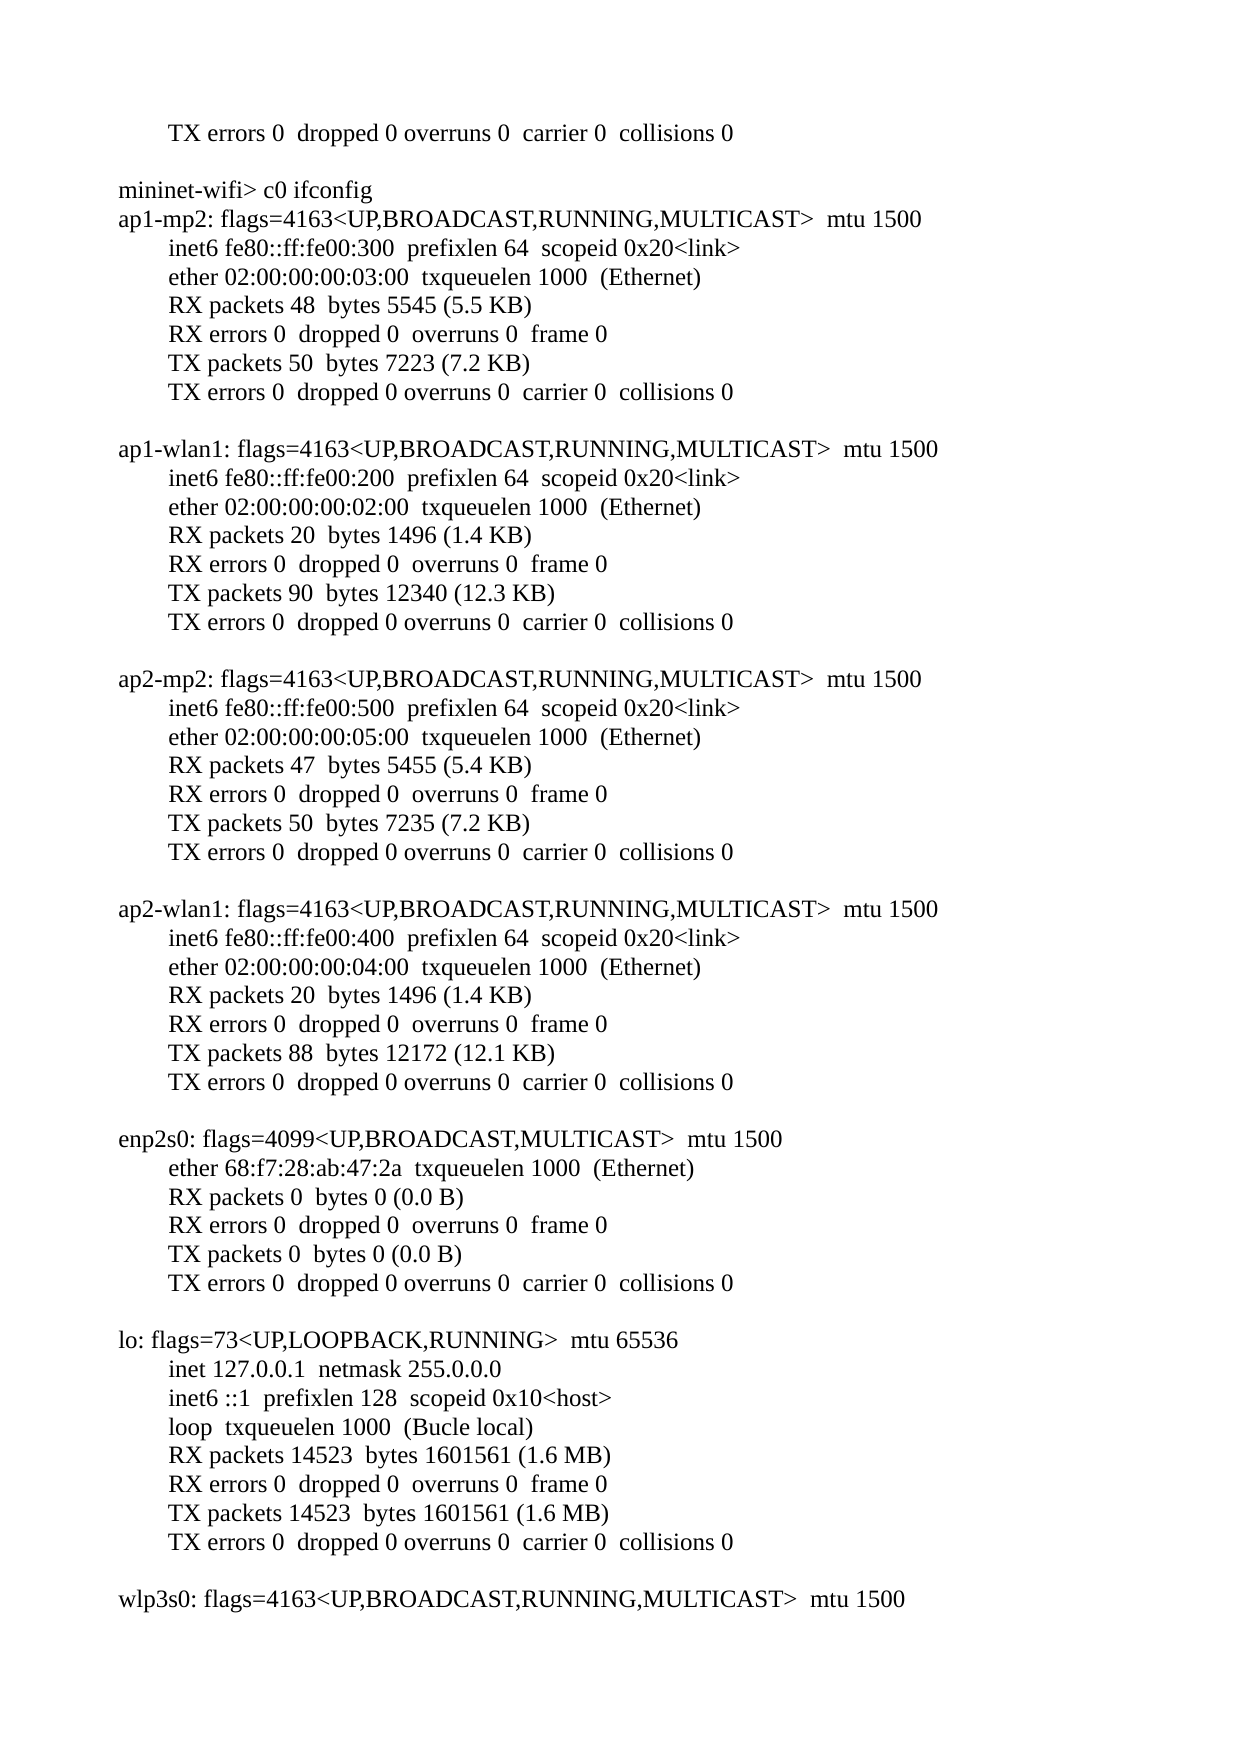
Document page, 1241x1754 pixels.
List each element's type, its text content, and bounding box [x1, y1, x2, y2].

text RX packets 0 bytes 0 (0.0 B) [118, 1182, 1122, 1211]
text lo: flags=73<UP,LOOPBACK,RUNNING> mtu 65536 [118, 1326, 1122, 1354]
text TX packets 0 bytes 0 (0.0 B) [118, 1239, 1122, 1268]
text TX errors 0 dropped 0 overruns 0 carrier 0 collisions 0 [118, 1268, 1122, 1297]
text inet 127.0.0.1 netmask 255.0.0.0 [118, 1354, 1122, 1383]
text loop txqueuelen 1000 (Bucle local) [118, 1412, 1122, 1441]
text RX errors 0 dropped 0 overruns 0 frame 0 [118, 1469, 1122, 1498]
text ether 02:00:00:00:02:00 txqueuelen 1000 (Ethernet) [118, 492, 1122, 521]
text TX errors 0 dropped 0 overruns 0 carrier 0 collisions 0 [118, 118, 1122, 147]
text ap2-mp2: flags=4163<UP,BROADCAST,RUNNING,MULTICAST> mtu 1500 [118, 664, 1122, 693]
text TX packets 14523 bytes 1601561 (1.6 MB) [118, 1498, 1122, 1527]
text RX errors 0 dropped 0 overruns 0 frame 0 [118, 319, 1122, 348]
text ether 02:00:00:00:03:00 txqueuelen 1000 (Ethernet) [118, 262, 1122, 291]
text TX errors 0 dropped 0 overruns 0 carrier 0 collisions 0 [118, 607, 1122, 636]
text RX packets 48 bytes 5545 (5.5 KB) [118, 291, 1122, 319]
text RX packets 20 bytes 1496 (1.4 KB) [118, 521, 1122, 549]
text wlp3s0: flags=4163<UP,BROADCAST,RUNNING,MULTICAST> mtu 1500 [118, 1584, 1122, 1613]
text TX packets 50 bytes 7223 (7.2 KB) [118, 348, 1122, 377]
text TX packets 50 bytes 7235 (7.2 KB) [118, 808, 1122, 837]
text ether 68:f7:28:ab:47:2a txqueuelen 1000 (Ethernet) [118, 1153, 1122, 1182]
text ap2-wlan1: flags=4163<UP,BROADCAST,RUNNING,MULTICAST> mtu 1500 [118, 894, 1122, 923]
text TX packets 88 bytes 12172 (12.1 KB) [118, 1038, 1122, 1067]
text inet6 fe80::ff:fe00:500 prefixlen 64 scopeid 0x20<link> [118, 693, 1122, 722]
text ap1-mp2: flags=4163<UP,BROADCAST,RUNNING,MULTICAST> mtu 1500 [118, 204, 1122, 233]
text inet6 ::1 prefixlen 128 scopeid 0x10<host> [118, 1383, 1122, 1412]
text TX errors 0 dropped 0 overruns 0 carrier 0 collisions 0 [118, 377, 1122, 406]
text inet6 fe80::ff:fe00:400 prefixlen 64 scopeid 0x20<link> [118, 923, 1122, 952]
text ether 02:00:00:00:04:00 txqueuelen 1000 (Ethernet) [118, 952, 1122, 981]
text RX packets 47 bytes 5455 (5.4 KB) [118, 751, 1122, 779]
text RX packets 20 bytes 1496 (1.4 KB) [118, 981, 1122, 1009]
text ether 02:00:00:00:05:00 txqueuelen 1000 (Ethernet) [118, 722, 1122, 751]
text RX errors 0 dropped 0 overruns 0 frame 0 [118, 779, 1122, 808]
text inet6 fe80::ff:fe00:200 prefixlen 64 scopeid 0x20<link> [118, 463, 1122, 492]
text RX errors 0 dropped 0 overruns 0 frame 0 [118, 1009, 1122, 1038]
text TX errors 0 dropped 0 overruns 0 carrier 0 collisions 0 [118, 837, 1122, 866]
text mininet-wifi> c0 ifconfig [118, 176, 1122, 204]
text TX errors 0 dropped 0 overruns 0 carrier 0 collisions 0 [118, 1527, 1122, 1556]
text RX errors 0 dropped 0 overruns 0 frame 0 [118, 1211, 1122, 1239]
text TX errors 0 dropped 0 overruns 0 carrier 0 collisions 0 [118, 1067, 1122, 1096]
text ap1-wlan1: flags=4163<UP,BROADCAST,RUNNING,MULTICAST> mtu 1500 [118, 434, 1122, 463]
text enp2s0: flags=4099<UP,BROADCAST,MULTICAST> mtu 1500 [118, 1124, 1122, 1153]
text inet6 fe80::ff:fe00:300 prefixlen 64 scopeid 0x20<link> [118, 233, 1122, 262]
text RX errors 0 dropped 0 overruns 0 frame 0 [118, 549, 1122, 578]
text TX packets 90 bytes 12340 (12.3 KB) [118, 578, 1122, 607]
text RX packets 14523 bytes 1601561 (1.6 MB) [118, 1441, 1122, 1469]
